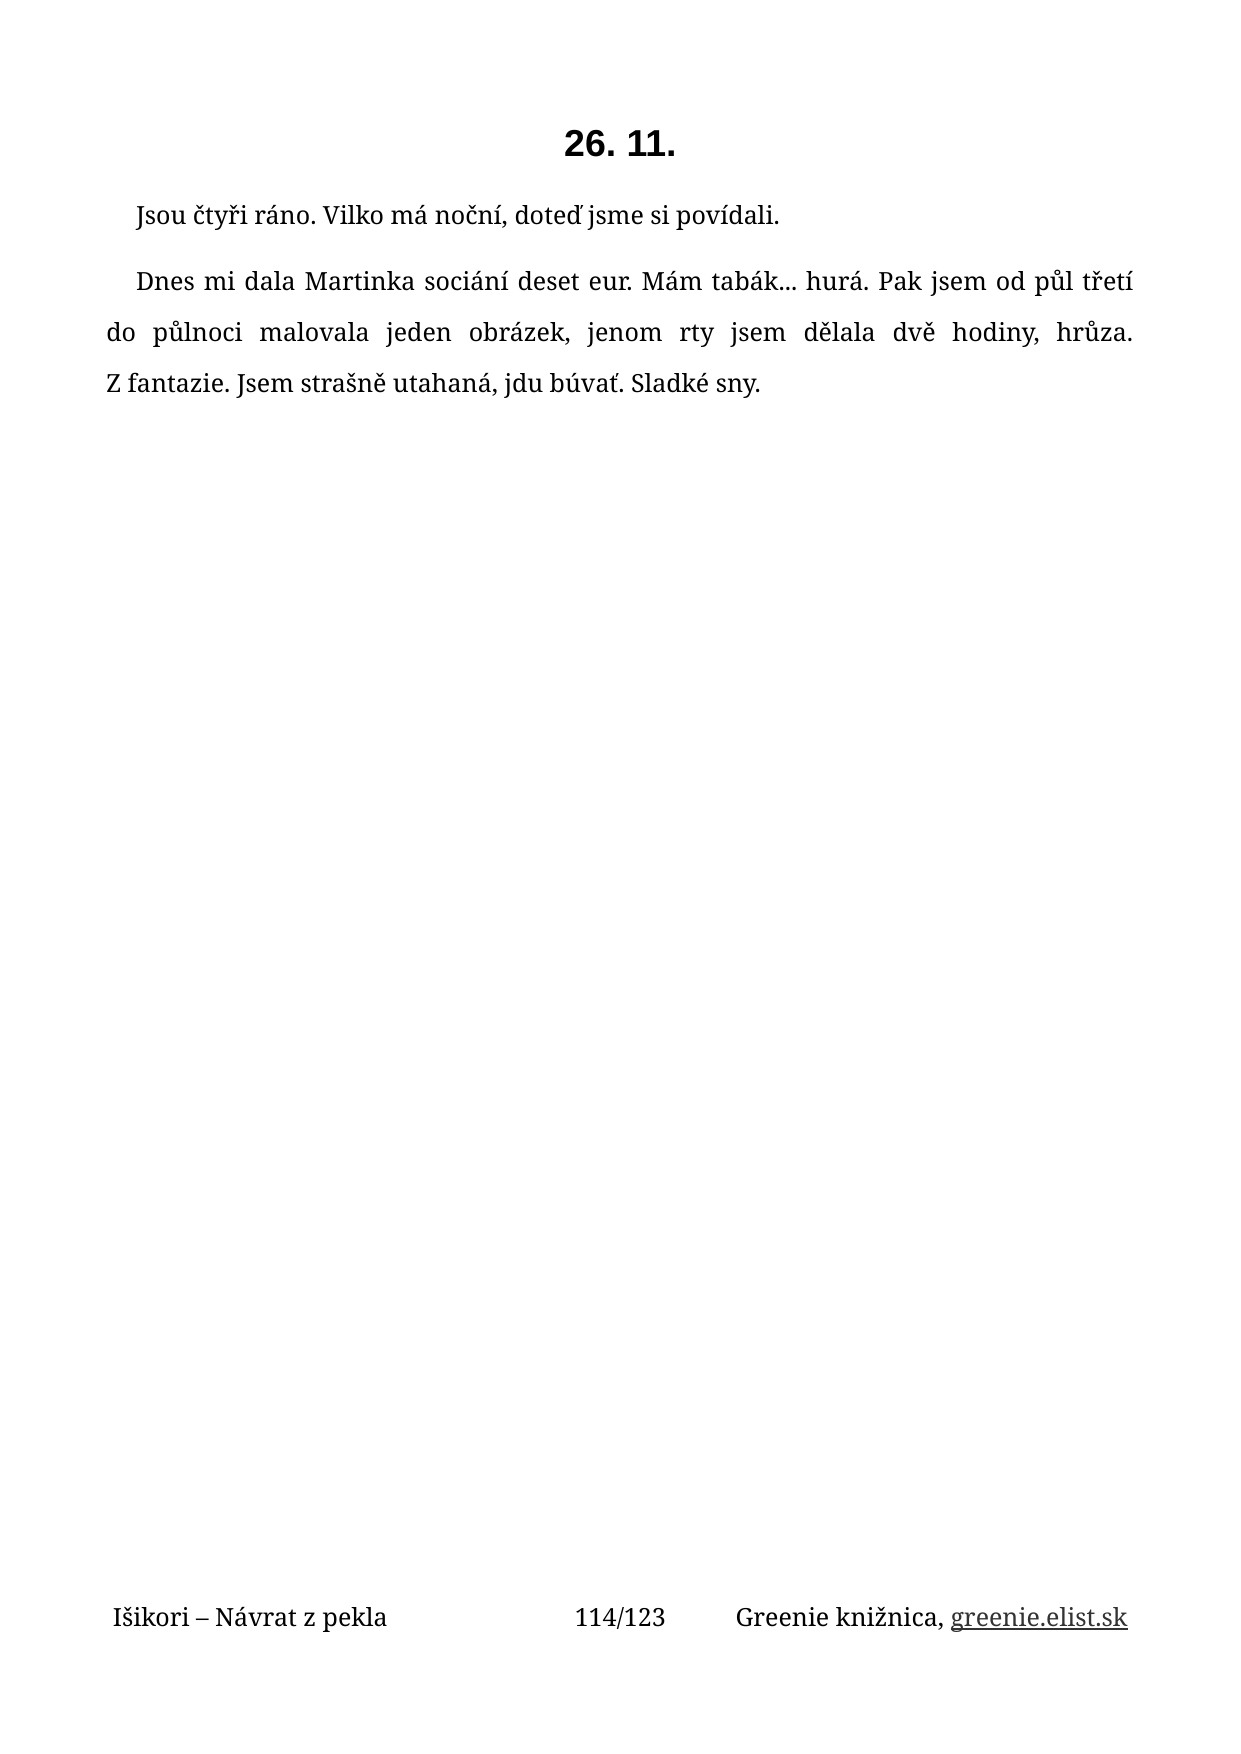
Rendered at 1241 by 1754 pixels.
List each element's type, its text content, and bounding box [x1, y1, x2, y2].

text Jsou čtyři ráno. Vilko má noční, doteď jsme si povídali. [106, 198, 1134, 232]
text Dnes mi dala Martinka sociání deset eur. Mám tabák... hurá. Pak jsem od půl třetí do půlnoci malovala jeden obrázek, jenom rty jsem dělala dvě hodiny, hrůza. Z fantazie. Jsem strašně utahaná, jdu búvať. Sladké sny. [106, 264, 1134, 400]
subtitle 26. 11. [106, 121, 1134, 164]
